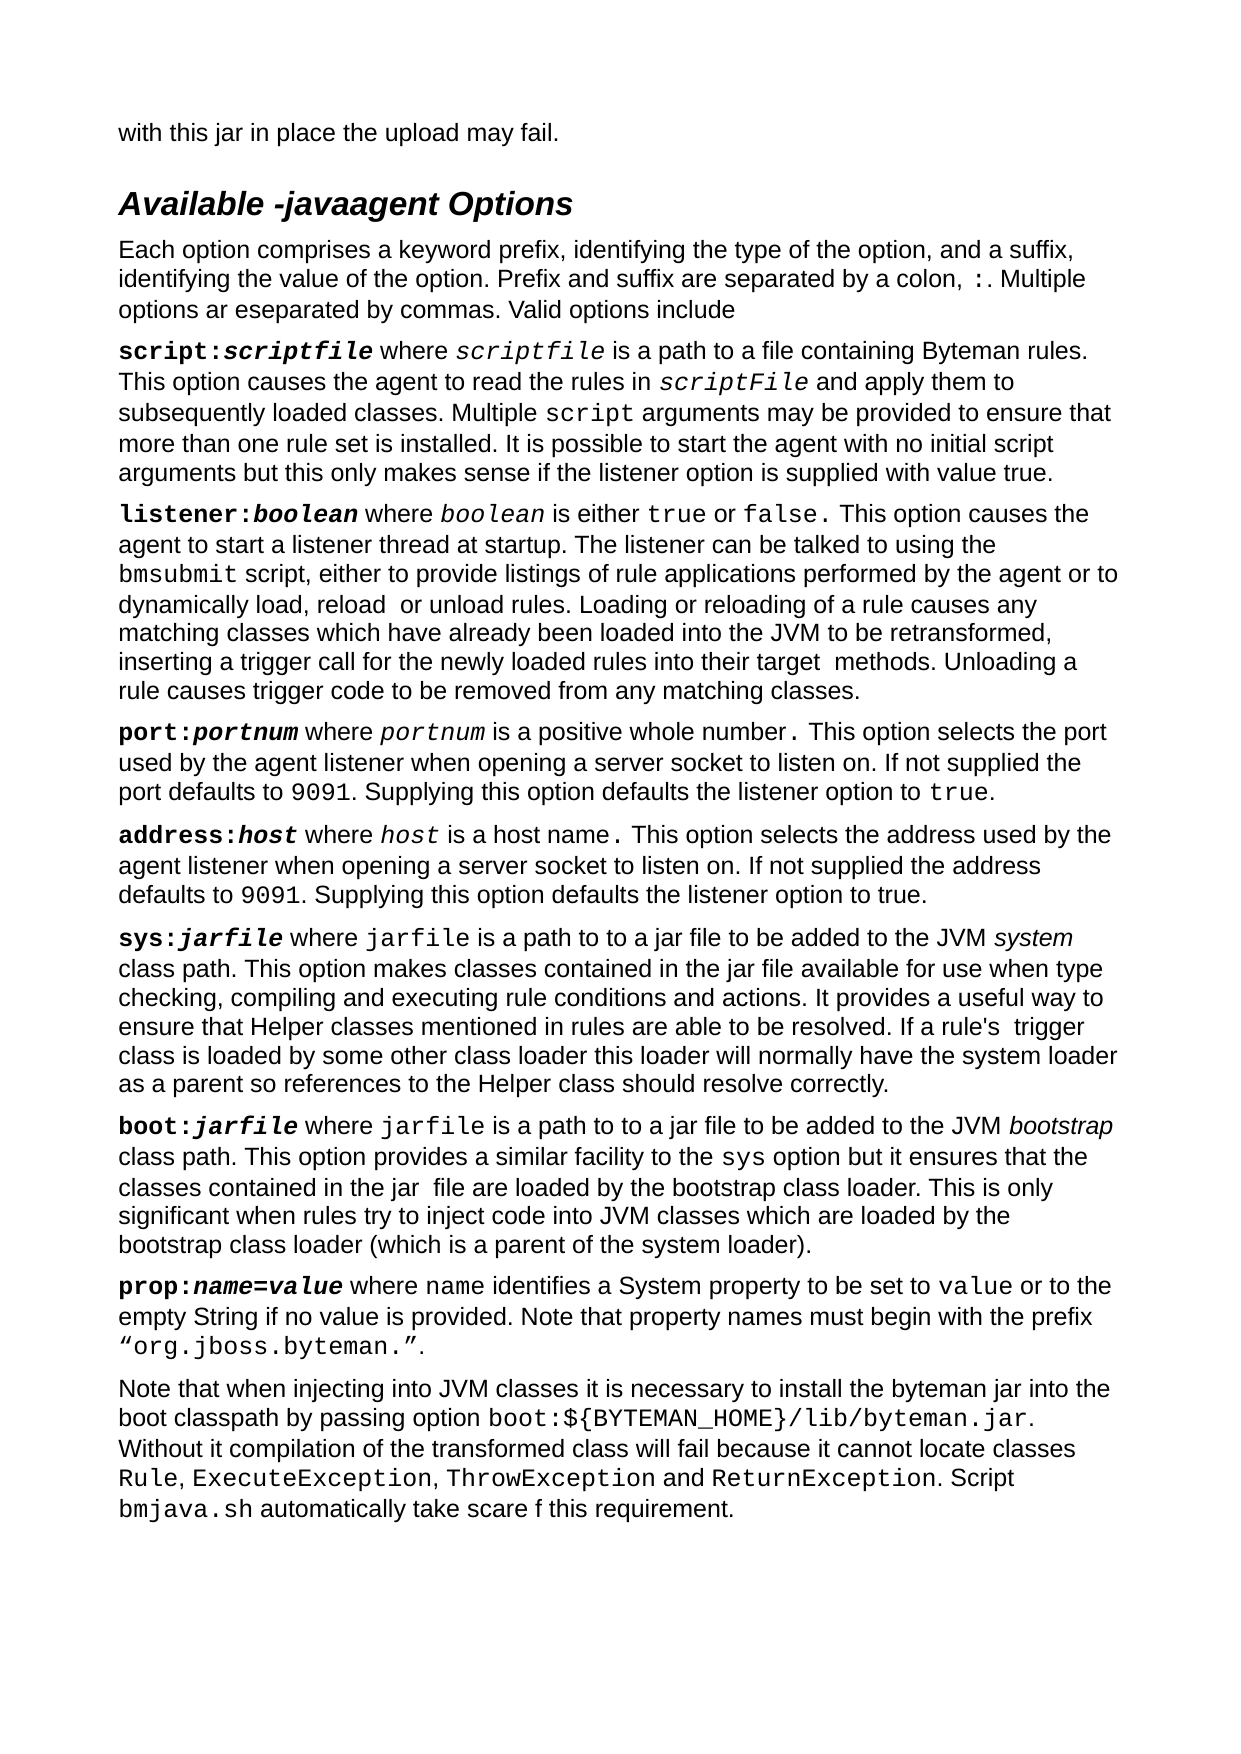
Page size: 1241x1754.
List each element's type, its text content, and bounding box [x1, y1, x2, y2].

text prop:name=value where name identifies a System property to be set to value or to the empty String if no value is provided. Note that property names must begin with the prefix “org.jboss.byteman.”. [118, 1271, 1122, 1362]
text sys:jarfile where jarfile is a path to to a jar file to be added to the JVM system class path. This option makes classes contained in the jar file available for use when type checking, compiling and executing rule conditions and actions. It provides a useful way to ensure that Helper classes mentioned in rules are able to be resolved. If a rule's trigger class is loaded by some other class loader this loader will normally have the system loader as a parent so references to the Helper class should resolve correctly. [118, 923, 1122, 1098]
text boot:jarfile where jarfile is a path to to a jar file to be added to the JVM bootstrap class path. This option provides a similar facility to the sys option but it ensures that the classes contained in the jar file are loaded by the bootstrap class loader. This is only significant when rules try to inject code into JVM classes which are loaded by the bootstrap class loader (which is a parent of the system loader). [118, 1111, 1122, 1259]
text port:portnum where portnum is a positive whole number. This option selects the port used by the agent listener when opening a server socket to listen on. If not supplied the port defaults to 9091. Supplying this option defaults the listener option to true. [118, 717, 1122, 808]
text script:scriptfile where scriptfile is a path to a file containing Byteman rules. This option causes the agent to read the rules in scriptFile and apply them to subsequently loaded classes. Multiple script arguments may be provided to ensure that more than one rule set is installed. It is possible to start the agent with no initial script arguments but this only makes sense if the listener option is supplied with value true. [118, 336, 1122, 487]
text Note that when injecting into JVM classes it is necessary to install the byteman jar into the boot classpath by passing option boot:${BYTEMAN_HOME}/lib/byteman.jar. Without it compilation of the transformed class will fail because it cannot locate classes Rule, ExecuteException, ThrowException and ReturnException. Script bmjava.sh automatically take scare f this requirement. [118, 1374, 1122, 1525]
text listener:boolean where boolean is either true or false. This option causes the agent to start a listener thread at startup. The listener can be talked to using the bmsubmit script, either to provide listings of rule applications performed by the agent or to dynamically load, reload or unload rules. Loading or reloading of a rule causes any matching classes which have already been loaded into the JVM to be retransformed, inserting a trigger call for the newly loaded rules into their target methods. Unloading a rule causes trigger code to be removed from any matching classes. [118, 499, 1122, 705]
text Each option comprises a keyword prefix, identifying the type of the option, and a suffix, identifying the value of the option. Prefix and suffix are separated by a colon, :. Multiple options ar eseparated by commas. Valid options include [118, 235, 1122, 324]
text address:host where host is a host name. This option selects the address used by the agent listener when opening a server socket to listen on. If not supplied the address defaults to 9091. Supplying this option defaults the listener option to true. [118, 820, 1122, 911]
text with this jar in place the upload may fail. [118, 118, 1122, 147]
subtitle Available -javaagent Options [118, 184, 1122, 223]
